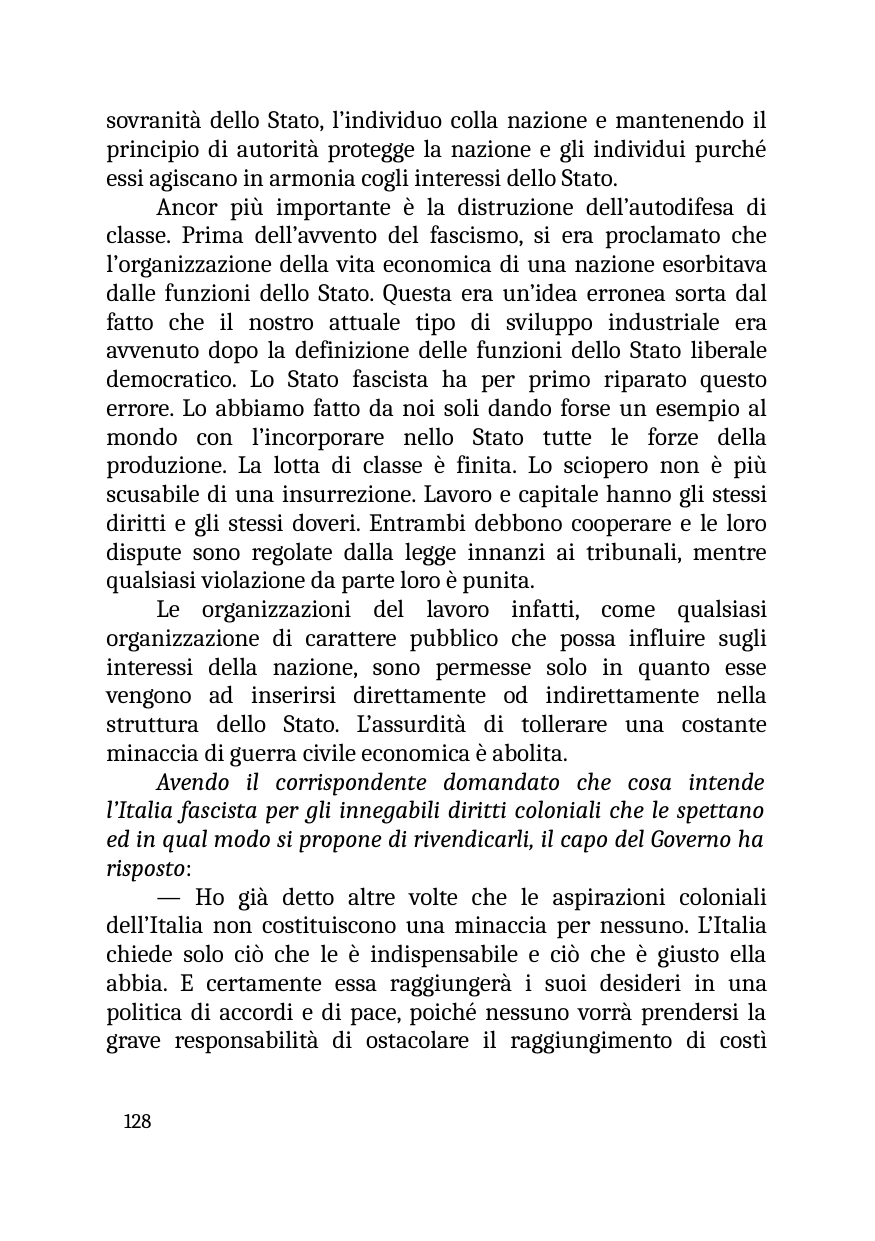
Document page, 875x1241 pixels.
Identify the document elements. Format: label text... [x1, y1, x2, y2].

text Ancor più importante è la distruzione dell’autodifesa di classe. Prima dell’avvento del fascismo, si era proclamato che l’organizzazione della vita economica di una nazione esorbitava dalle funzioni dello Stato. Questa era un’idea erronea sorta dal fatto che il nostro attuale tipo di sviluppo industriale era avvenuto dopo la definizione delle funzioni dello Stato liberale democratico. Lo Stato fascista ha per primo riparato questo errore. Lo abbiamo fatto da noi soli dando forse un esempio al mondo con l’incorporare nello Stato tutte le forze della produzione. La lotta di classe è finita. Lo sciopero non è più scusabile di una insurrezione. Lavoro e capitale hanno gli stessi diritti e gli stessi doveri. Entrambi debbono cooperare e le loro dispute sono regolate dalla legge innanzi ai tribunali, mentre qualsiasi violazione da parte loro è punita. [106, 192, 768, 595]
text Le organizzazioni del lavoro infatti, come qualsiasi organizzazione di carattere pubblico che possa influire sugli interessi della nazione, sono permesse solo in quanto esse vengono ad inserirsi direttamente od indirettamente nella struttura dello Stato. L’assurdità di tollerare una costante minaccia di guerra civile economica è abolita. [106, 595, 768, 767]
text Avendo il corrispondente domandato che cosa intende l’Italia fascista per gli innegabili diritti coloniali che le spettano ed in qual modo si propone di rivendicarli, il capo del Governo ha risposto: [106, 767, 768, 882]
text — Ho già detto altre volte che le aspirazioni coloniali dell’Italia non costituiscono una minaccia per nessuno. L’Italia chiede solo ciò che le è indispensabile e ciò che è giusto ella abbia. E certamente essa raggiungerà i suoi desideri in una politica di accordi e di pace, poiché nessuno vorrà prendersi la grave responsabilità di ostacolare il raggiungimento di costì [106, 882, 768, 1055]
text sovranità dello Stato, l’individuo colla nazione e mantenendo il principio di autorità protegge la nazione e gli individui purché essi agiscano in armonia cogli interessi dello Stato. [106, 106, 768, 192]
